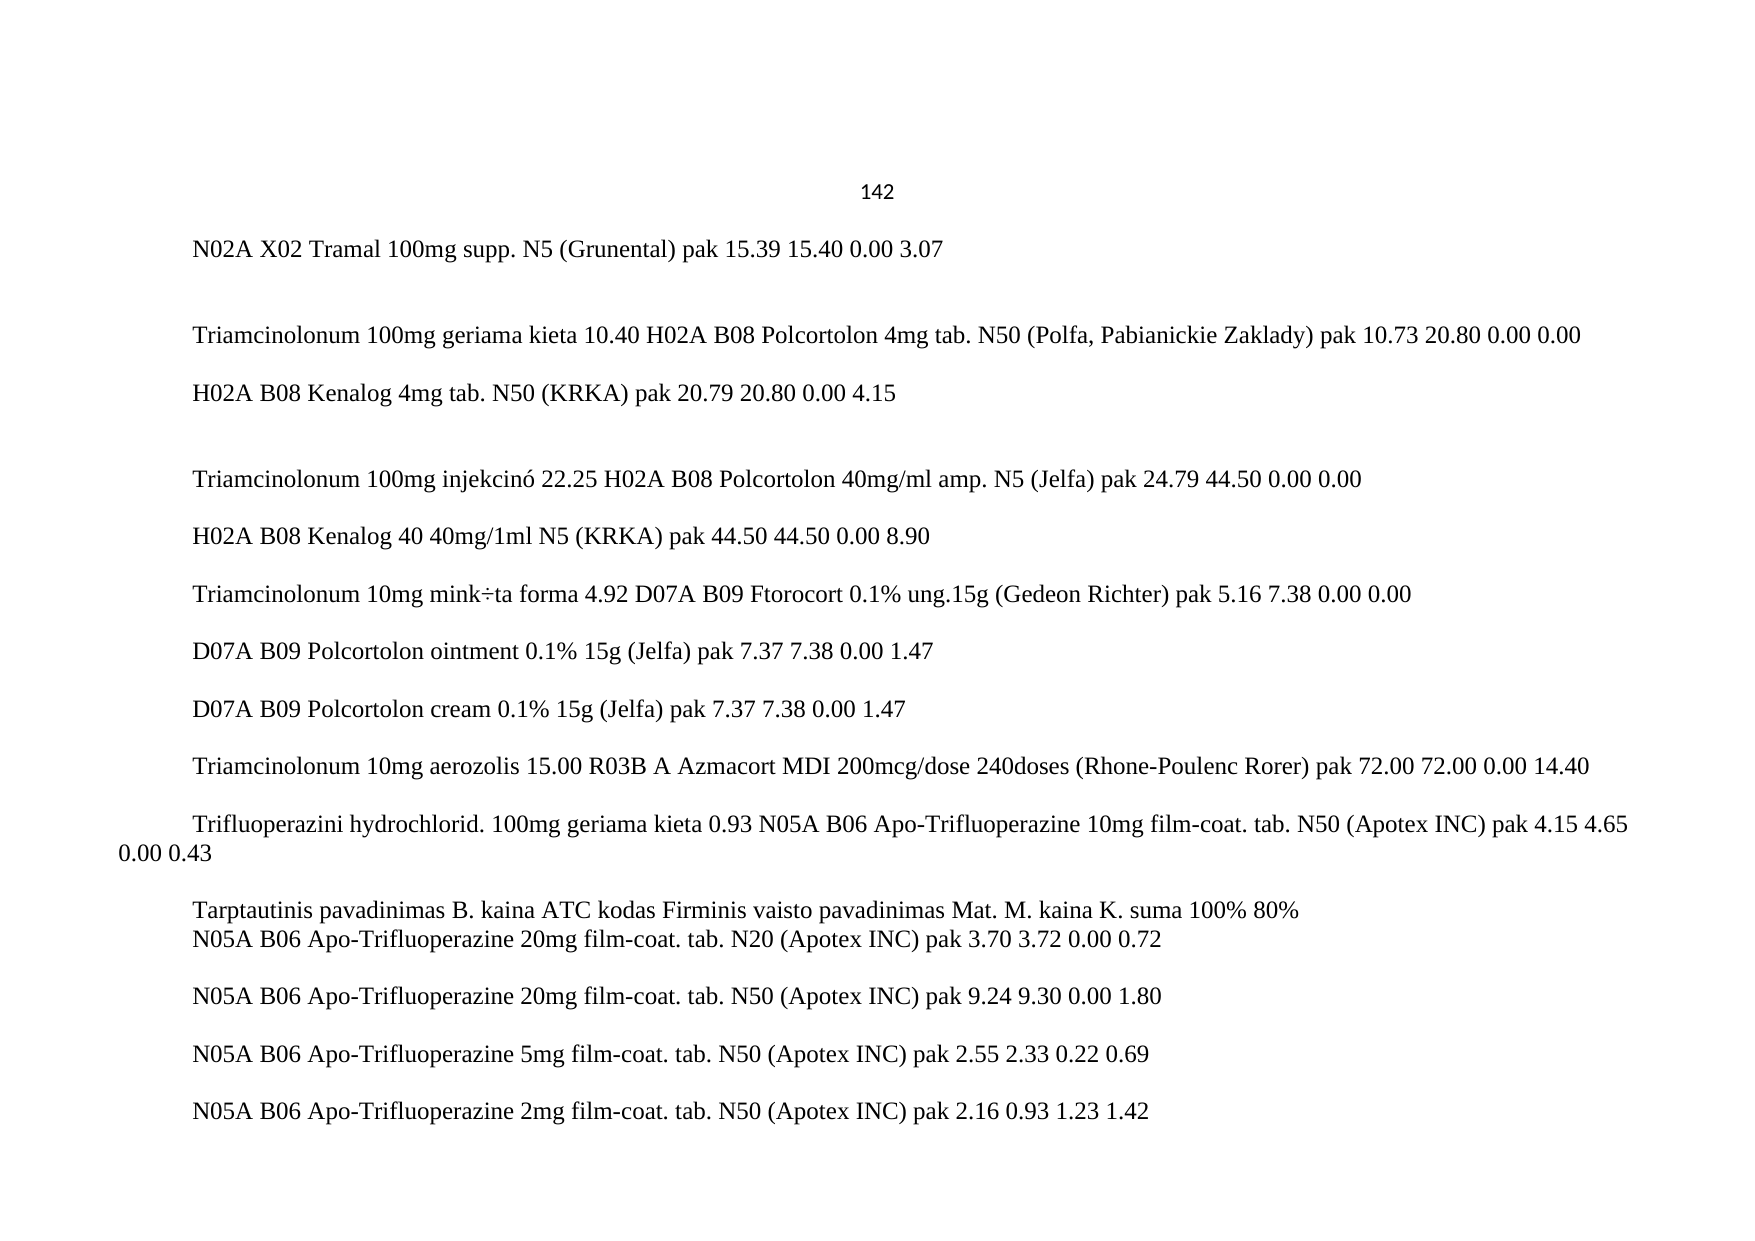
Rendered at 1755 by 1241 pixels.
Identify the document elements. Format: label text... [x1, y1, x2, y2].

text H02A B08 Kenalog 40 40mg/1ml N5 (KRKA) pak 44.50 44.50 0.00 8.90 [118, 521, 1636, 550]
text Triamcinolonum 100mg injekcinó 22.25 H02A B08 Polcortolon 40mg/ml amp. N5 (Jelfa) pak 24.79 44.50 0.00 0.00 [118, 464, 1636, 493]
text Tarptautinis pavadinimas B. kaina ATC kodas Firminis vaisto pavadinimas Mat. M. kaina K. suma 100% 80% [118, 895, 1636, 924]
text N05A B06 Apo-Trifluoperazine 5mg film-coat. tab. N50 (Apotex INC) pak 2.55 2.33 0.22 0.69 [118, 1039, 1636, 1068]
text D07A B09 Polcortolon cream 0.1% 15g (Jelfa) pak 7.37 7.38 0.00 1.47 [118, 694, 1636, 723]
text H02A B08 Kenalog 4mg tab. N50 (KRKA) pak 20.79 20.80 0.00 4.15 [118, 378, 1636, 406]
text Trifluoperazini hydrochlorid. 100mg geriama kieta 0.93 N05A B06 Apo-Trifluoperazine 10mg film-coat. tab. N50 (Apotex INC) pak 4.15 4.65 0.00 0.43 [118, 809, 1636, 866]
text D07A B09 Polcortolon ointment 0.1% 15g (Jelfa) pak 7.37 7.38 0.00 1.47 [118, 636, 1636, 665]
text N05A B06 Apo-Trifluoperazine 2mg film-coat. tab. N50 (Apotex INC) pak 2.16 0.93 1.23 1.42 [118, 1096, 1636, 1125]
text Triamcinolonum 10mg aerozolis 15.00 R03B A Azmacort MDI 200mcg/dose 240doses (Rhone-Poulenc Rorer) pak 72.00 72.00 0.00 14.40 [118, 751, 1636, 780]
text Triamcinolonum 100mg geriama kieta 10.40 H02A B08 Polcortolon 4mg tab. N50 (Polfa, Pabianickie Zaklady) pak 10.73 20.80 0.00 0.00 [118, 320, 1636, 349]
text N05A B06 Apo-Trifluoperazine 20mg film-coat. tab. N50 (Apotex INC) pak 9.24 9.30 0.00 1.80 [118, 981, 1636, 1010]
text N05A B06 Apo-Trifluoperazine 20mg film-coat. tab. N20 (Apotex INC) pak 3.70 3.72 0.00 0.72 [118, 924, 1636, 953]
text N02A X02 Tramal 100mg supp. N5 (Grunental) pak 15.39 15.40 0.00 3.07 [118, 234, 1636, 263]
text Triamcinolonum 10mg mink÷ta forma 4.92 D07A B09 Ftorocort 0.1% ung.15g (Gedeon Richter) pak 5.16 7.38 0.00 0.00 [118, 579, 1636, 608]
